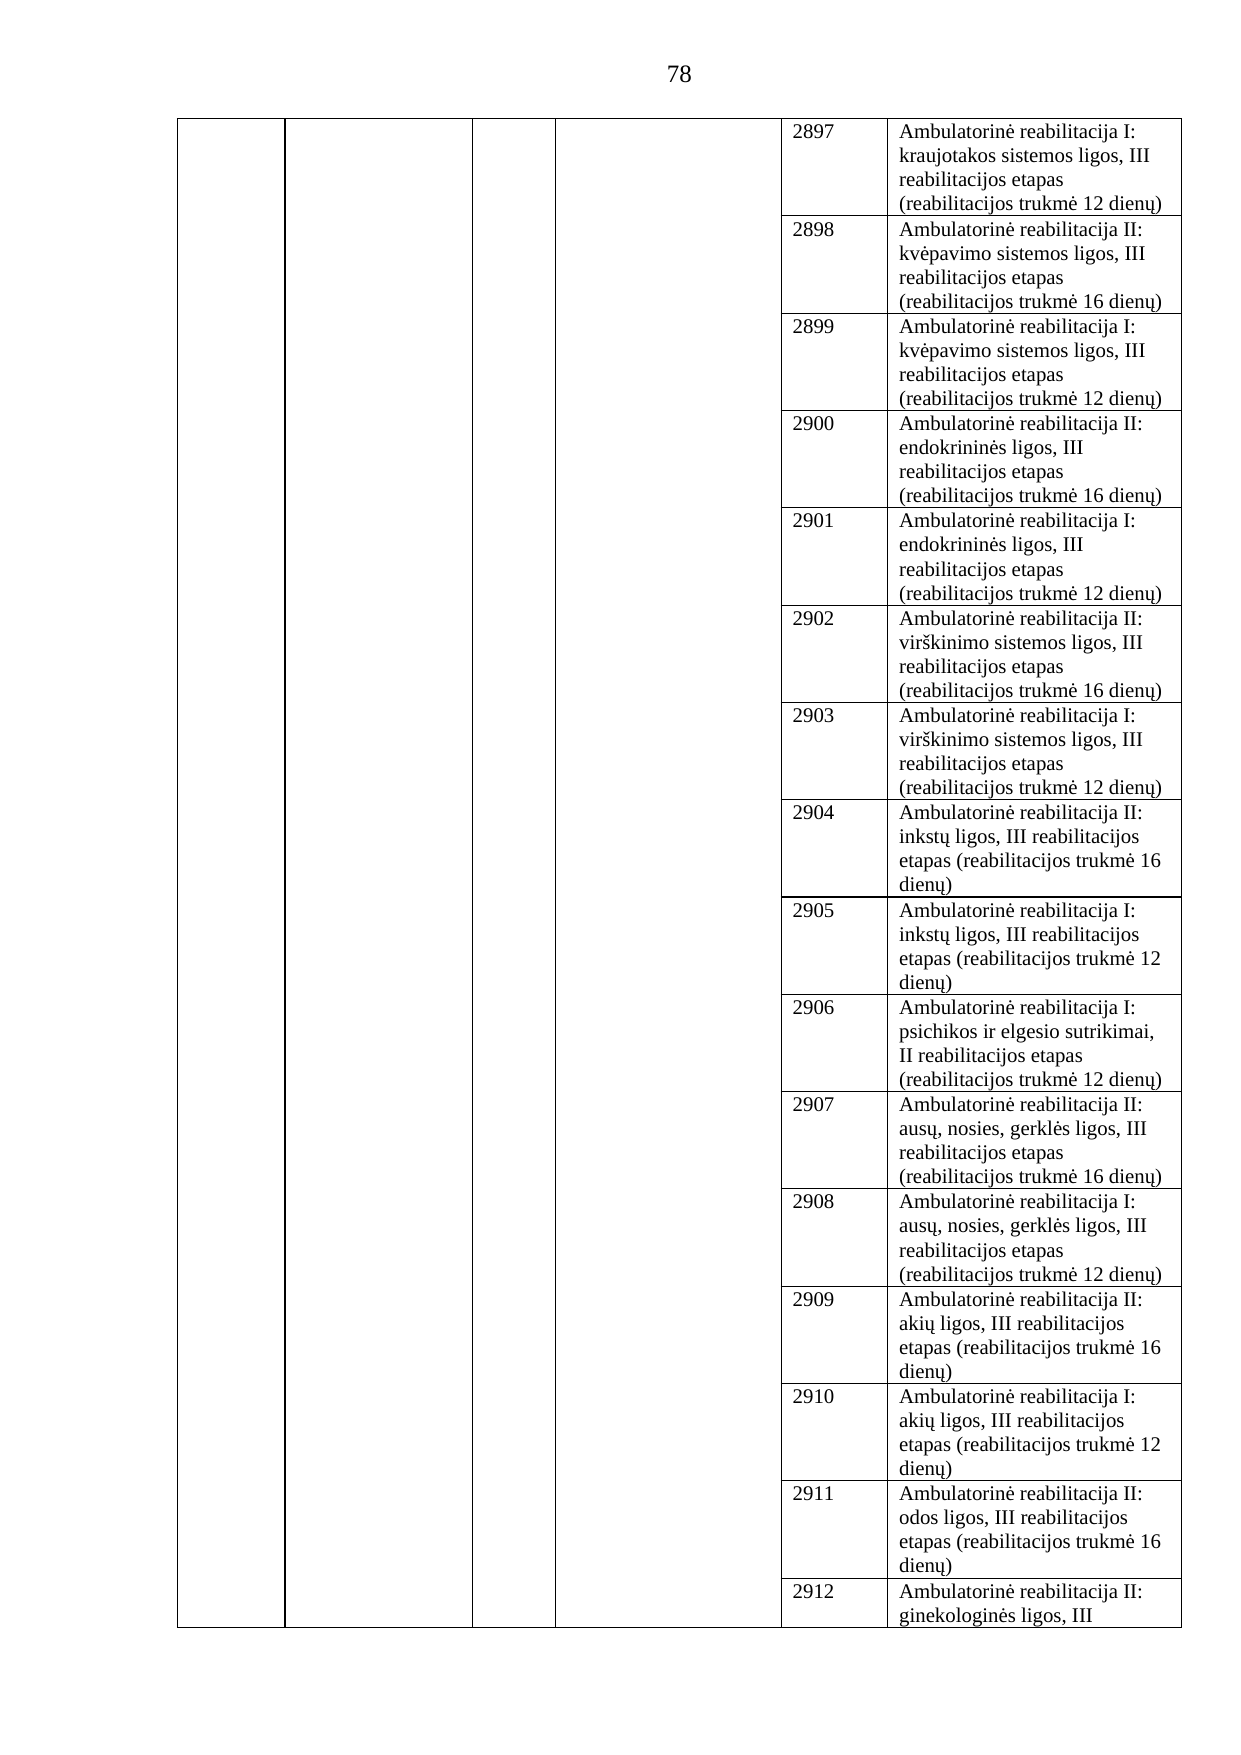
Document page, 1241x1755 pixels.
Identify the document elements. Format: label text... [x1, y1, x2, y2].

table_cell 2905 [782, 898, 887, 994]
table_cell 2907 [782, 1092, 887, 1188]
table_cell 2910 [782, 1384, 887, 1480]
table_cell 2902 [782, 606, 887, 702]
table_cell Ambulatorinė reabilitacija I: ausų, nosies, gerklės ligos, III reabilitacijos etapas (reabilitacijos trukmė 12 dienų) [888, 1189, 1181, 1286]
table_cell 2912 [782, 1579, 887, 1627]
table_cell Ambulatorinė reabilitacija II: virškinimo sistemos ligos, III reabilitacijos etapas (reabilitacijos trukmė 16 dienų) [888, 606, 1181, 702]
table_cell Ambulatorinė reabilitacija I: psichikos ir elgesio sutrikimai, II reabilitacijos etapas (reabilitacijos trukmė 12 dienų) [888, 995, 1181, 1091]
table_cell 2898 [782, 216, 887, 313]
table_cell 2899 [782, 314, 887, 410]
table_cell Ambulatorinė reabilitacija I: kraujotakos sistemos ligos, III reabilitacijos etapas (reabilitacijos trukmė 12 dienų) [888, 119, 1181, 215]
table_cell Ambulatorinė reabilitacija I: kvėpavimo sistemos ligos, III reabilitacijos etapas (reabilitacijos trukmė 12 dienų) [888, 314, 1181, 410]
table_cell Ambulatorinė reabilitacija II: inkstų ligos, III reabilitacijos etapas (reabilitacijos trukmė 16 dienų) [888, 800, 1181, 896]
table_cell 2903 [782, 703, 887, 799]
table_cell Ambulatorinė reabilitacija I: virškinimo sistemos ligos, III reabilitacijos etapas (reabilitacijos trukmė 12 dienų) [888, 703, 1181, 799]
table_cell Ambulatorinė reabilitacija II: ausų, nosies, gerklės ligos, III reabilitacijos etapas (reabilitacijos trukmė 16 dienų) [888, 1092, 1181, 1188]
table_cell 2897 [782, 119, 887, 215]
table_cell Ambulatorinė reabilitacija II: odos ligos, III reabilitacijos etapas (reabilitacijos trukmė 16 dienų) [888, 1481, 1181, 1577]
table_cell 2908 [782, 1189, 887, 1286]
table_cell Ambulatorinė reabilitacija II: akių ligos, III reabilitacijos etapas (reabilitacijos trukmė 16 dienų) [888, 1287, 1181, 1383]
table_cell [473, 119, 555, 1627]
table_cell 2909 [782, 1287, 887, 1383]
table_cell 2906 [782, 995, 887, 1091]
table_cell Ambulatorinė reabilitacija II: ginekologinės ligos, III [888, 1579, 1181, 1627]
table_cell [556, 119, 781, 1627]
table_cell 2904 [782, 800, 887, 896]
table_cell Ambulatorinė reabilitacija II: kvėpavimo sistemos ligos, III reabilitacijos etapas (reabilitacijos trukmė 16 dienų) [888, 216, 1181, 313]
table_cell 2911 [782, 1481, 887, 1577]
table_cell Ambulatorinė reabilitacija I: inkstų ligos, III reabilitacijos etapas (reabilitacijos trukmė 12 dienų) [888, 898, 1181, 994]
table_cell Ambulatorinė reabilitacija I: akių ligos, III reabilitacijos etapas (reabilitacijos trukmė 12 dienų) [888, 1384, 1181, 1480]
table_cell [286, 119, 472, 1627]
table_cell Ambulatorinė reabilitacija II: endokrininės ligos, III reabilitacijos etapas (reabilitacijos trukmė 16 dienų) [888, 411, 1181, 507]
table_cell [178, 119, 284, 1627]
table_cell Ambulatorinė reabilitacija I: endokrininės ligos, III reabilitacijos etapas (reabilitacijos trukmė 12 dienų) [888, 508, 1181, 604]
table_cell 2901 [782, 508, 887, 604]
table_cell 2900 [782, 411, 887, 507]
